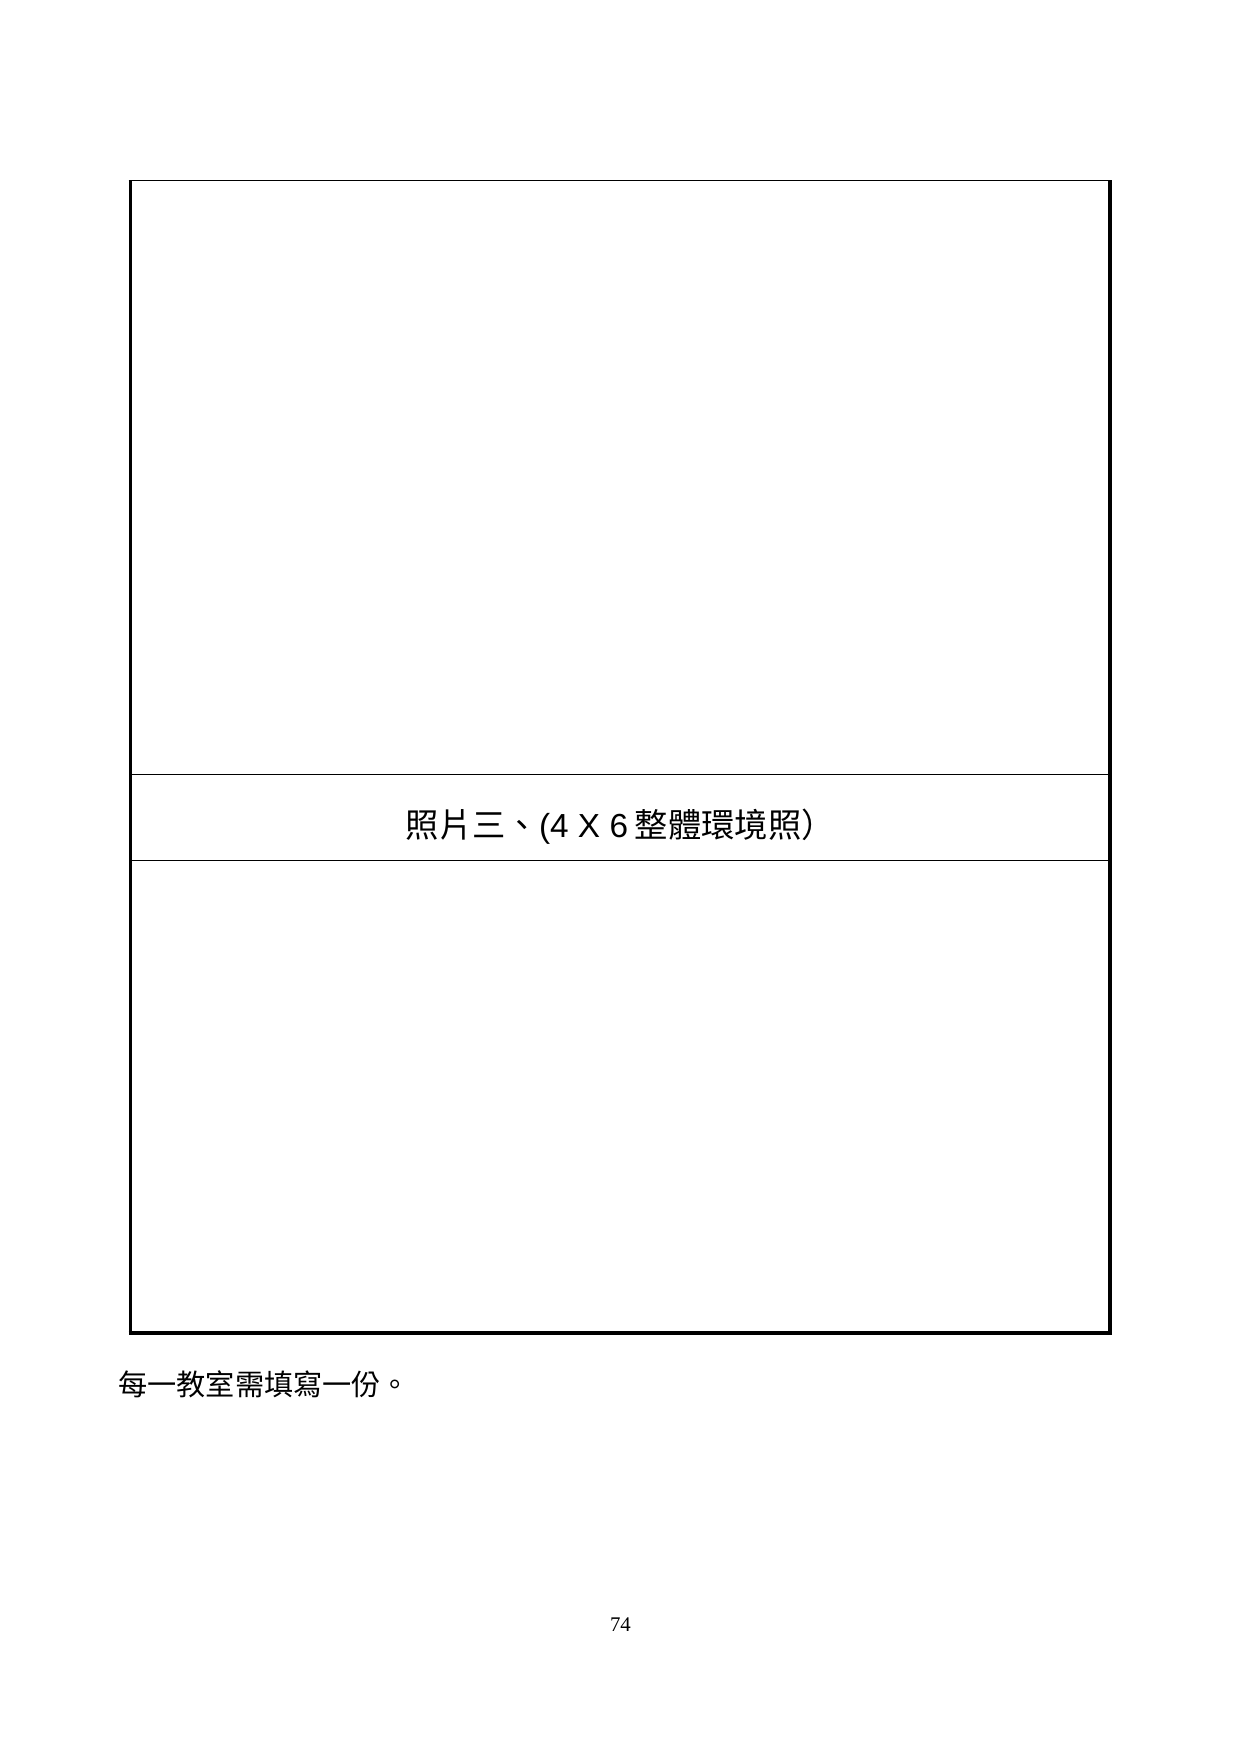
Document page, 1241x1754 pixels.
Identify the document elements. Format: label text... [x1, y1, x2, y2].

table_cell [132, 181, 1108, 774]
table_cell [132, 861, 1108, 1331]
table_cell 照片三、(4 X 6整體環境照） [132, 775, 1108, 860]
text 每一教室需填寫一份。 [118, 1345, 1122, 1420]
